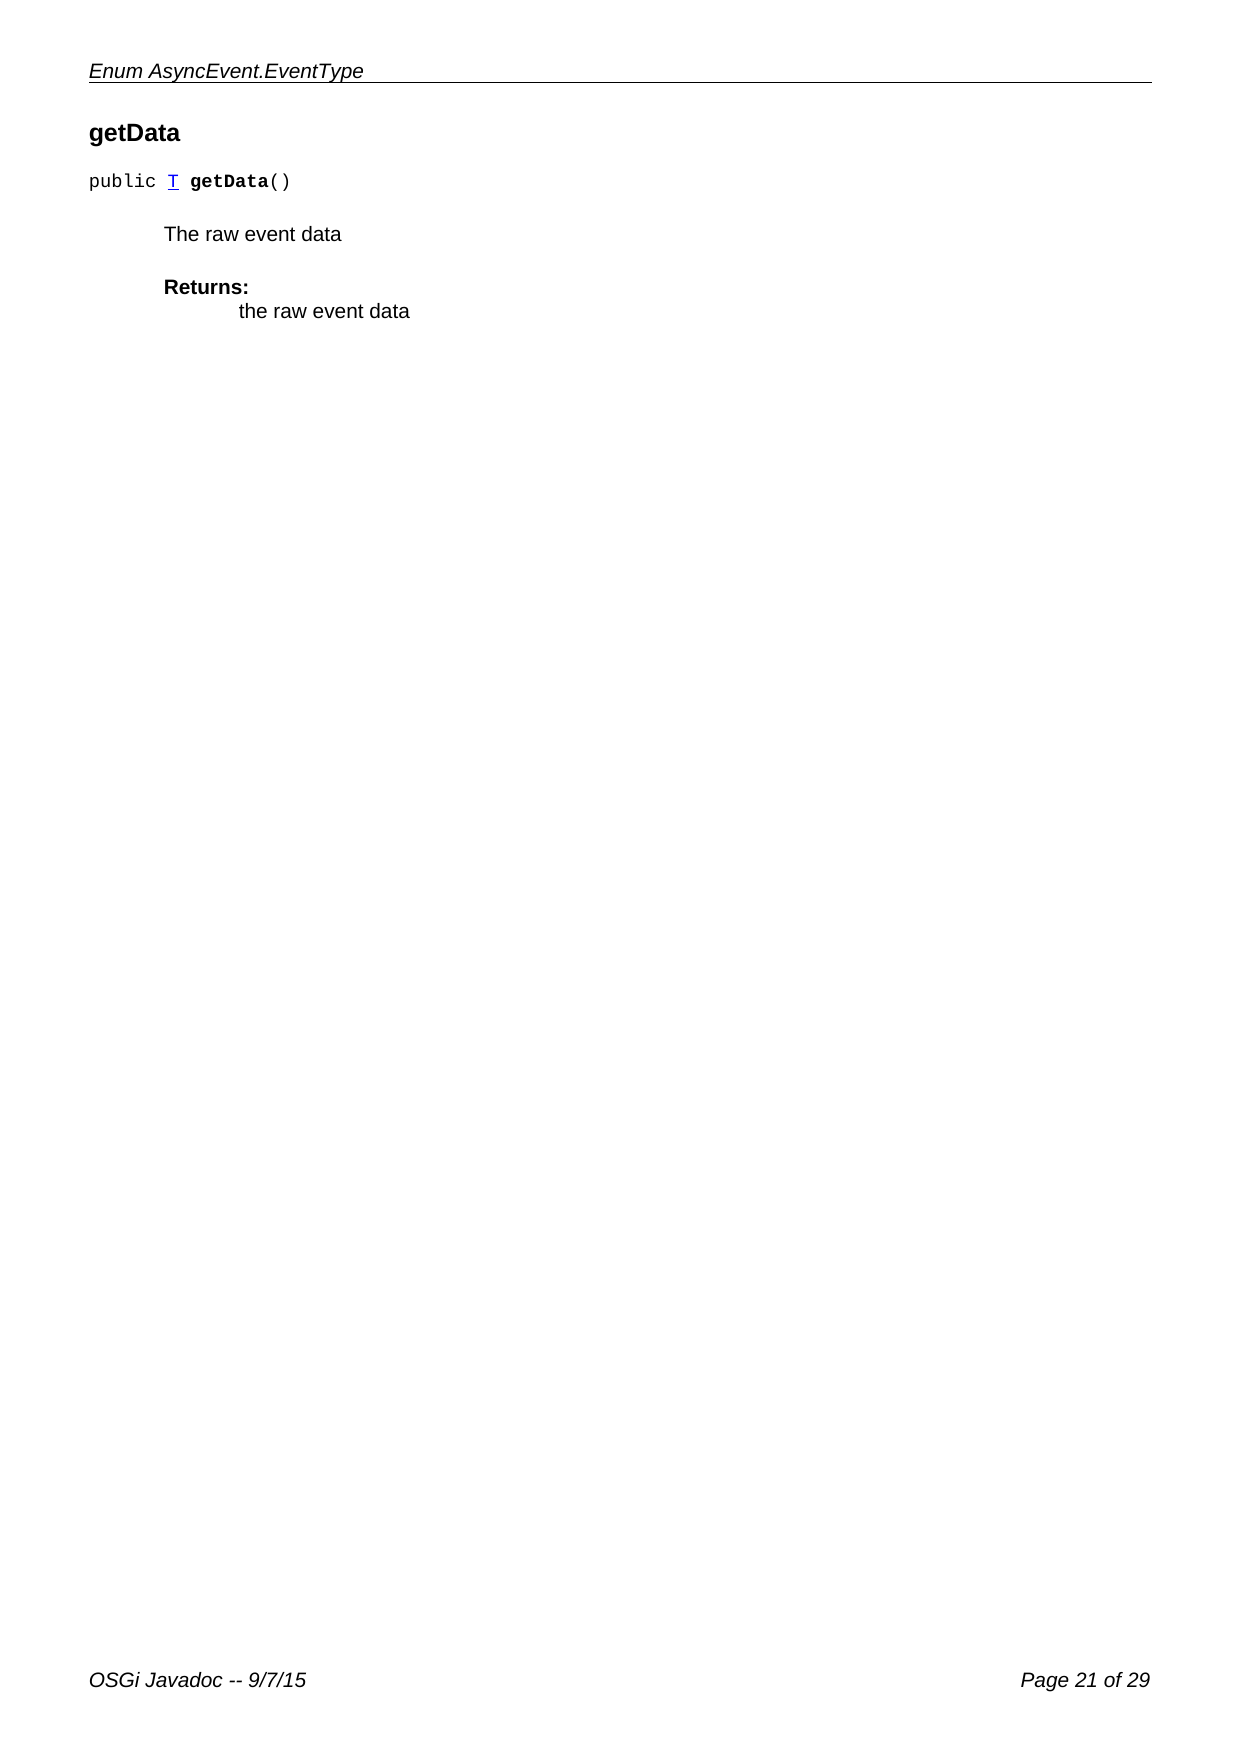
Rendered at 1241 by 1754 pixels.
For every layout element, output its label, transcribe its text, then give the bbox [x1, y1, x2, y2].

text the raw event data [238, 299, 1152, 323]
text public T getData() [88, 171, 1152, 193]
text Returns: [163, 275, 1152, 299]
text The raw event data [163, 222, 1152, 246]
subtitle getData [88, 118, 1152, 147]
